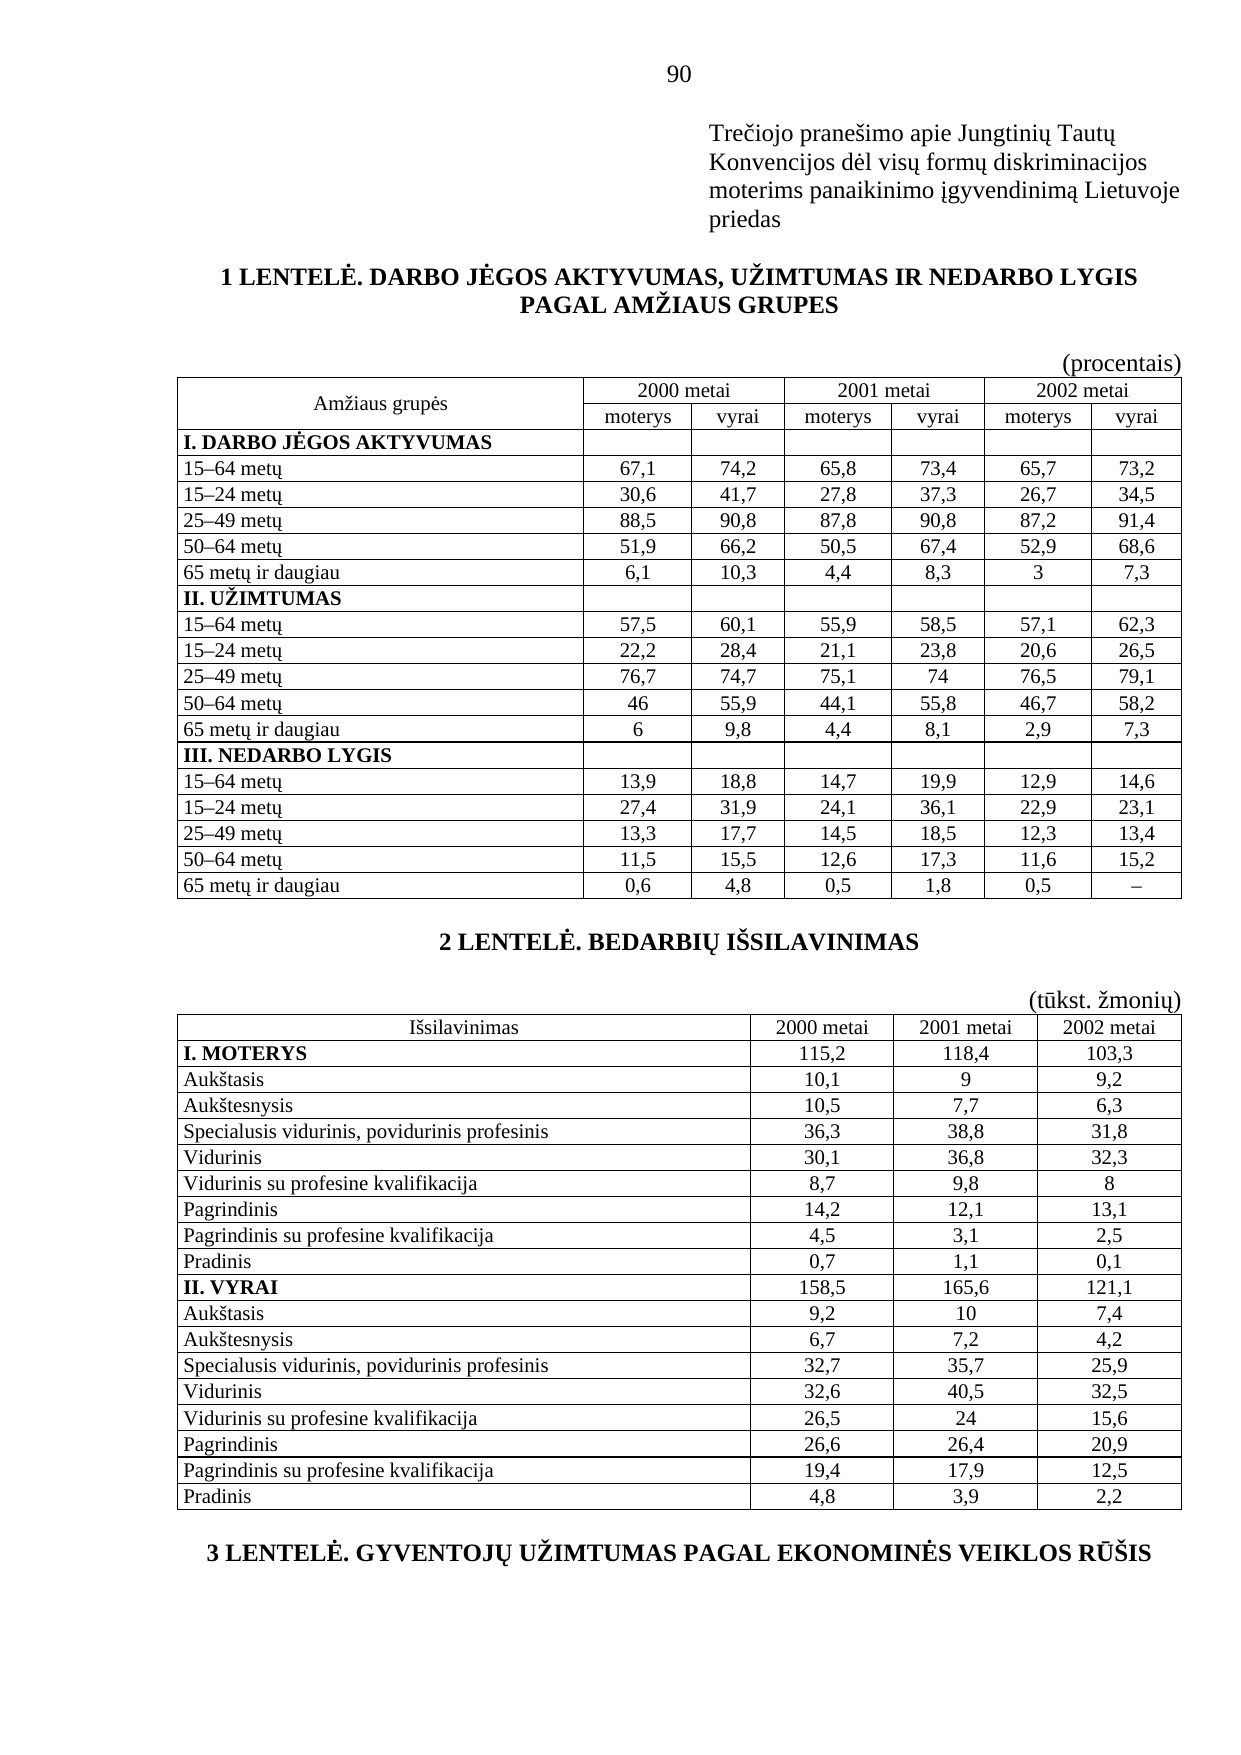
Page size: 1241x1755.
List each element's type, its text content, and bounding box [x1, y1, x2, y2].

table_cell 9,2 [1038, 1067, 1181, 1092]
table_cell 14,2 [751, 1197, 893, 1222]
table_cell moterys [785, 404, 891, 429]
table_cell 25–49 metų [178, 821, 583, 846]
text moterims panaikinimo įgyvendinimą Lietuvoje [177, 176, 1181, 204]
text 2 lentelė. Bedarbių išsilavinimas [177, 927, 1181, 956]
table_cell 12,1 [894, 1197, 1037, 1222]
table_cell 15–24 metų [178, 795, 583, 819]
text priedas [177, 204, 1181, 233]
table_cell 6,3 [1038, 1093, 1181, 1118]
table_header 2002 metai [985, 378, 1181, 403]
table_cell 15–64 metų [178, 612, 583, 637]
table_cell 24,1 [785, 795, 891, 819]
table_cell 9,8 [894, 1171, 1037, 1196]
table_cell [892, 586, 984, 611]
table_cell 15–24 metų [178, 638, 583, 663]
table_cell [1092, 743, 1181, 767]
table_cell 26,5 [751, 1405, 893, 1430]
table_cell 13,4 [1092, 821, 1181, 846]
table_cell [692, 586, 784, 611]
table_cell 15–64 metų [178, 769, 583, 793]
table_cell 20,9 [1038, 1431, 1181, 1456]
table_cell 74 [892, 664, 984, 689]
table_cell 91,4 [1092, 508, 1181, 533]
table_cell [1092, 586, 1181, 611]
table_cell 44,1 [785, 690, 891, 715]
table_cell 9,2 [751, 1301, 893, 1326]
table_cell Aukštesnysis [178, 1093, 750, 1118]
text Konvencijos dėl visų formų diskriminacijos [177, 147, 1181, 176]
table_cell 67,4 [892, 534, 984, 559]
table_cell 26,7 [985, 482, 1091, 507]
table_cell 12,3 [985, 821, 1091, 846]
table_cell 8,3 [892, 560, 984, 585]
table_cell 22,2 [584, 638, 691, 663]
table_cell 26,5 [1092, 638, 1181, 663]
table_cell 103,3 [1038, 1041, 1181, 1066]
table_header Išsilavinimas [178, 1015, 750, 1040]
table_cell 3 [985, 560, 1091, 585]
text 1 Lentelė. Darbo jėgos aktyvumAs, užimtumas ir nedarbo lygis pagal amžiaus grupes [177, 262, 1181, 319]
table_cell 88,5 [584, 508, 691, 533]
table_cell 4,8 [751, 1484, 893, 1508]
table_cell I. Moterys [178, 1041, 750, 1066]
table_cell 73,4 [892, 456, 984, 481]
table_cell 10,1 [751, 1067, 893, 1092]
table_cell Aukštesnysis [178, 1327, 750, 1352]
table_cell 50–64 metų [178, 690, 583, 715]
table_cell 30,6 [584, 482, 691, 507]
table_cell 2,5 [1038, 1223, 1181, 1248]
table_cell 23,1 [1092, 795, 1181, 819]
table_cell Pagrindinis [178, 1197, 750, 1222]
table_cell 9 [894, 1067, 1037, 1092]
text Trečiojo pranešimo apie Jungtinių Tautų [177, 118, 1181, 147]
table_cell 15–24 metų [178, 482, 583, 507]
table_cell 118,4 [894, 1041, 1037, 1066]
table_cell 66,2 [692, 534, 784, 559]
table_cell 65,7 [985, 456, 1091, 481]
table_cell 121,1 [1038, 1275, 1181, 1300]
table_cell 11,5 [584, 847, 691, 872]
table_cell 76,7 [584, 664, 691, 689]
table_cell 19,9 [892, 769, 984, 793]
table_cell 74,2 [692, 456, 784, 481]
table_cell [985, 743, 1091, 767]
table_cell 10,5 [751, 1093, 893, 1118]
table_cell 73,2 [1092, 456, 1181, 481]
table_header 2001 metai [894, 1015, 1037, 1040]
table_cell 10,3 [692, 560, 784, 585]
table_cell Pagrindinis su profesine kvalifikacija [178, 1223, 750, 1248]
table_cell 0,5 [985, 873, 1091, 898]
table_header Amžiaus grupės [178, 378, 583, 429]
table_cell 15–64 metų [178, 456, 583, 481]
table_cell 12,6 [785, 847, 891, 872]
table_cell Vidurinis [178, 1379, 750, 1404]
table_cell 0,6 [584, 873, 691, 898]
table_cell 14,7 [785, 769, 891, 793]
table_cell 34,5 [1092, 482, 1181, 507]
table_cell 37,3 [892, 482, 984, 507]
table_cell 36,1 [892, 795, 984, 819]
table_cell 4,2 [1038, 1327, 1181, 1352]
table_cell 25–49 metų [178, 664, 583, 689]
table_cell [785, 743, 891, 767]
table_cell 67,1 [584, 456, 691, 481]
table_cell II. Vyrai [178, 1275, 750, 1300]
table_cell 4,8 [692, 873, 784, 898]
table_cell 41,7 [692, 482, 784, 507]
table_header 2000 metai [584, 378, 784, 403]
table_cell 58,2 [1092, 690, 1181, 715]
table_cell 76,5 [985, 664, 1091, 689]
table_cell 13,9 [584, 769, 691, 793]
table_cell 6 [584, 716, 691, 741]
table_cell Vidurinis [178, 1145, 750, 1170]
table_cell [692, 743, 784, 767]
table_cell Vidurinis su profesine kvalifikacija [178, 1171, 750, 1196]
table_cell 13,3 [584, 821, 691, 846]
table_cell 21,1 [785, 638, 891, 663]
table_cell [892, 743, 984, 767]
table_cell II. Užimtumas [178, 586, 583, 611]
table_cell Pagrindinis [178, 1431, 750, 1456]
table_cell 90,8 [692, 508, 784, 533]
table_cell 57,5 [584, 612, 691, 637]
table_cell 57,1 [985, 612, 1091, 637]
table_cell 4,5 [751, 1223, 893, 1248]
table_cell 15,2 [1092, 847, 1181, 872]
table_cell 26,6 [751, 1431, 893, 1456]
table_cell 14,5 [785, 821, 891, 846]
table_cell 65 metų ir daugiau [178, 560, 583, 585]
table_cell 7,4 [1038, 1301, 1181, 1326]
text (tūkst. žmonių) [177, 985, 1181, 1014]
table_cell 10 [894, 1301, 1037, 1326]
table_cell 1,8 [892, 873, 984, 898]
table_cell Aukštasis [178, 1301, 750, 1326]
table_cell I. Darbo jėgos aktyvumAs [178, 430, 583, 455]
table_cell 3,9 [894, 1484, 1037, 1508]
table_cell 14,6 [1092, 769, 1181, 793]
table_cell 38,8 [894, 1119, 1037, 1144]
table_cell 51,9 [584, 534, 691, 559]
table_cell [985, 430, 1091, 455]
table_cell 55,9 [692, 690, 784, 715]
table_cell – [1092, 873, 1181, 898]
table_cell 12,9 [985, 769, 1091, 793]
table_cell 31,8 [1038, 1119, 1181, 1144]
table_cell vyrai [892, 404, 984, 429]
table_cell 87,8 [785, 508, 891, 533]
table_cell 35,7 [894, 1353, 1037, 1378]
table_cell 7,2 [894, 1327, 1037, 1352]
table_cell 9,8 [692, 716, 784, 741]
table_cell 65,8 [785, 456, 891, 481]
table_cell 7,3 [1092, 716, 1181, 741]
table_cell 50–64 metų [178, 534, 583, 559]
table_cell 75,1 [785, 664, 891, 689]
table_cell 17,9 [894, 1458, 1037, 1482]
table_cell Vidurinis su profesine kvalifikacija [178, 1405, 750, 1430]
table_cell 158,5 [751, 1275, 893, 1300]
table_cell 13,1 [1038, 1197, 1181, 1222]
table_cell 0,1 [1038, 1249, 1181, 1274]
table_cell 28,4 [692, 638, 784, 663]
table_cell vyrai [1092, 404, 1181, 429]
table_cell 60,1 [692, 612, 784, 637]
table_cell 68,6 [1092, 534, 1181, 559]
table_cell 24 [894, 1405, 1037, 1430]
table_cell 18,5 [892, 821, 984, 846]
table_cell Pradinis [178, 1249, 750, 1274]
table_cell 62,3 [1092, 612, 1181, 637]
table_cell Specialusis vidurinis, povidurinis profesinis [178, 1119, 750, 1144]
table_cell moterys [584, 404, 691, 429]
table_cell 36,3 [751, 1119, 893, 1144]
table_cell vyrai [692, 404, 784, 429]
table_cell 165,6 [894, 1275, 1037, 1300]
table_cell 7,3 [1092, 560, 1181, 585]
table_cell Pradinis [178, 1484, 750, 1508]
table_cell III. Nedarbo lygis [178, 743, 583, 767]
table_cell 18,8 [692, 769, 784, 793]
table_cell 115,2 [751, 1041, 893, 1066]
table_cell [785, 586, 891, 611]
table_cell 15,6 [1038, 1405, 1181, 1430]
table_cell 36,8 [894, 1145, 1037, 1170]
table_cell 79,1 [1092, 664, 1181, 689]
table_cell 50–64 metų [178, 847, 583, 872]
table_cell 17,3 [892, 847, 984, 872]
table_cell [584, 586, 691, 611]
table_cell 55,9 [785, 612, 891, 637]
table_cell 8 [1038, 1171, 1181, 1196]
table_cell 32,3 [1038, 1145, 1181, 1170]
table_cell 19,4 [751, 1458, 893, 1482]
table_cell 58,5 [892, 612, 984, 637]
table_cell 22,9 [985, 795, 1091, 819]
table_cell [985, 586, 1091, 611]
table_cell 8,1 [892, 716, 984, 741]
table_cell Aukštasis [178, 1067, 750, 1092]
table_cell 8,7 [751, 1171, 893, 1196]
table_cell 74,7 [692, 664, 784, 689]
table_cell 15,5 [692, 847, 784, 872]
table_cell 31,9 [692, 795, 784, 819]
table_cell 0,7 [751, 1249, 893, 1274]
table_cell 27,8 [785, 482, 891, 507]
table_cell 4,4 [785, 560, 891, 585]
table_cell 90,8 [892, 508, 984, 533]
table_cell [584, 743, 691, 767]
table_header 2001 metai [785, 378, 984, 403]
table_cell 30,1 [751, 1145, 893, 1170]
table_cell [785, 430, 891, 455]
table_cell Specialusis vidurinis, povidurinis profesinis [178, 1353, 750, 1378]
table_cell 32,5 [1038, 1379, 1181, 1404]
table_cell 17,7 [692, 821, 784, 846]
table_cell 20,6 [985, 638, 1091, 663]
table_cell 6,7 [751, 1327, 893, 1352]
table_cell 32,6 [751, 1379, 893, 1404]
table_cell 40,5 [894, 1379, 1037, 1404]
table_cell 65 metų ir daugiau [178, 873, 583, 898]
table_cell 65 metų ir daugiau [178, 716, 583, 741]
table_cell 27,4 [584, 795, 691, 819]
table_cell 4,4 [785, 716, 891, 741]
table_cell 12,5 [1038, 1458, 1181, 1482]
table_cell [1092, 430, 1181, 455]
table_cell 0,5 [785, 873, 891, 898]
table_cell 3,1 [894, 1223, 1037, 1248]
table_cell 1,1 [894, 1249, 1037, 1274]
table_cell 52,9 [985, 534, 1091, 559]
table_cell 46 [584, 690, 691, 715]
table_cell Pagrindinis su profesine kvalifikacija [178, 1458, 750, 1482]
table_cell [584, 430, 691, 455]
table_cell 32,7 [751, 1353, 893, 1378]
table_cell 23,8 [892, 638, 984, 663]
table_header 2002 metai [1038, 1015, 1181, 1040]
table_cell 25,9 [1038, 1353, 1181, 1378]
table_cell [892, 430, 984, 455]
table_cell 26,4 [894, 1431, 1037, 1456]
table_cell [692, 430, 784, 455]
table_cell moterys [985, 404, 1091, 429]
text 3 LENTELĖ. GYVENTOJŲ UŽIMTUMAS PAGAL EKONOMINĖS VEIKLOS RŪŠIS [177, 1538, 1181, 1567]
table_cell 46,7 [985, 690, 1091, 715]
text (procentais) [177, 348, 1181, 377]
table_header 2000 metai [751, 1015, 893, 1040]
table_cell 2,9 [985, 716, 1091, 741]
table_cell 6,1 [584, 560, 691, 585]
table_cell 11,6 [985, 847, 1091, 872]
table_cell 55,8 [892, 690, 984, 715]
table_cell 7,7 [894, 1093, 1037, 1118]
table_cell 50,5 [785, 534, 891, 559]
table_cell 87,2 [985, 508, 1091, 533]
table_cell 25–49 metų [178, 508, 583, 533]
table_cell 2,2 [1038, 1484, 1181, 1508]
